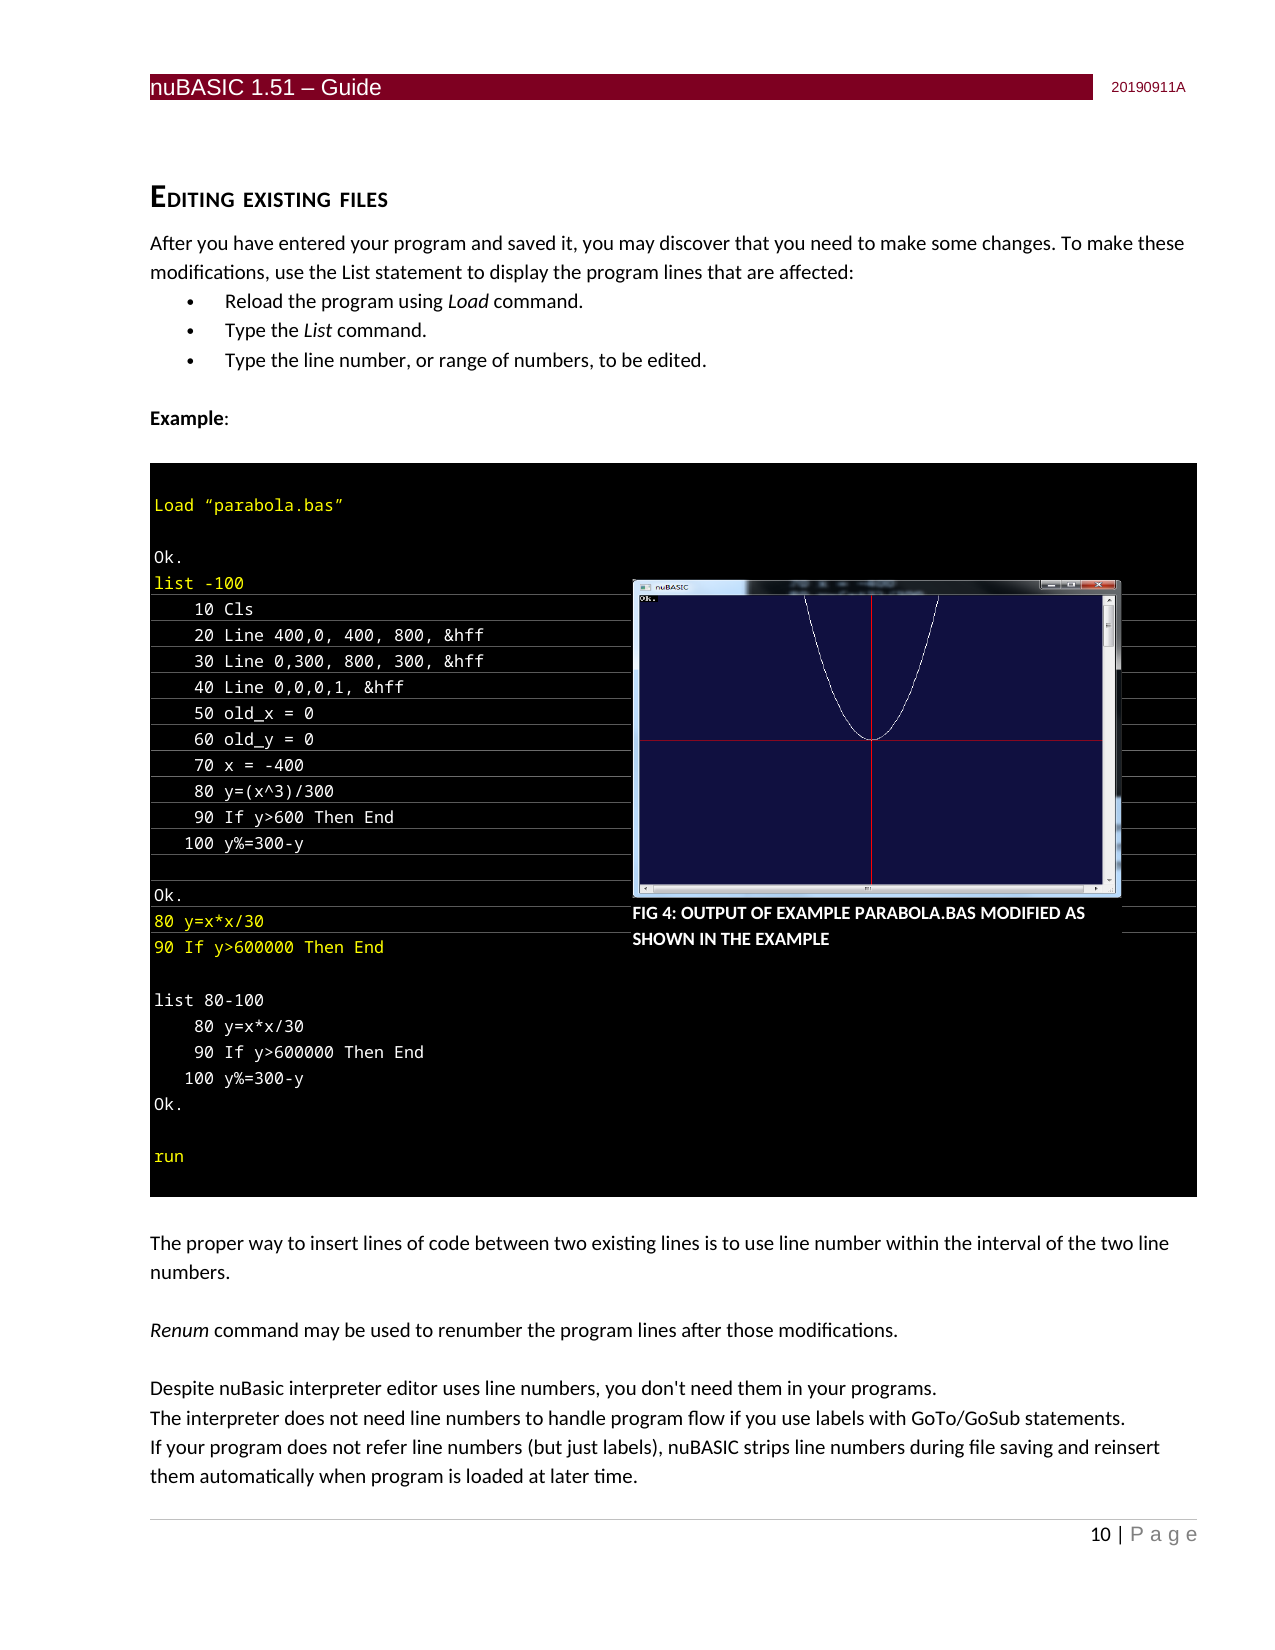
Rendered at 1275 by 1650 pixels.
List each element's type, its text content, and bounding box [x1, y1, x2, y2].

text Despite nuBasic interpreter editor uses line numbers, you don't need them in your programs. [150, 1376, 1197, 1401]
list 30 Line 0,300, 800, 300, &hff [151, 646, 631, 672]
list [1123, 880, 1196, 906]
list Ok. [151, 542, 1196, 568]
list 80 y=x*x/30 [151, 1010, 1196, 1036]
list [1123, 594, 1196, 620]
list [1123, 672, 1196, 698]
list [1123, 620, 1196, 646]
text The proper way to insert lines of code between two existing lines is to use line number within the interval of the two line numbers. [150, 1230, 1197, 1284]
list Ok. [151, 1088, 1196, 1114]
list 40 Line 0,0,0,1, &hff [151, 672, 631, 698]
list [1123, 750, 1196, 776]
list Type the List command. [187, 318, 1197, 343]
list [1123, 724, 1196, 750]
text Fig 4: Output of example parabola.bas modified as shown in the example [632, 898, 1121, 951]
list 70 x = -400 [151, 750, 631, 776]
list 60 old_y = 0 [151, 724, 631, 750]
text After you have entered your program and saved it, you may discover that you need to make some changes. To make these modifications, use the List statement to display the program lines that are affected: [150, 230, 1197, 285]
picture [632, 579, 1122, 898]
text Renum command may be used to renumber the program lines after those modifications. [150, 1317, 1197, 1343]
text If your program does not refer line numbers (but just labels), nuBASIC strips line numbers during file saving and reinsert them automatically when program is loaded at later time. [150, 1434, 1197, 1488]
list 90 If y>600 Then End [151, 802, 631, 828]
list [1123, 698, 1196, 724]
list list -100 [151, 568, 1196, 952]
subtitle Editing existing files [150, 175, 1197, 216]
list [1123, 646, 1196, 672]
list 90 If y>600000 Then End [151, 932, 1196, 958]
list 10 Cls [151, 594, 631, 620]
list 90 If y>600000 Then End [151, 1036, 1196, 1062]
list list 80-100 [151, 984, 1196, 1010]
list 20 Line 400,0, 400, 800, &hff [151, 620, 631, 646]
list 100 y%=300-y [151, 828, 631, 854]
text Example: [150, 405, 1197, 431]
list Reload the program using Load command. [187, 288, 1197, 314]
text The interpreter does not need line numbers to handle program flow if you use labels with GoTo/GoSub statements. [150, 1405, 1197, 1430]
list [1123, 828, 1196, 854]
list Type the line number, or range of numbers, to be edited. [187, 347, 1197, 372]
list [1123, 906, 1196, 932]
list 100 y%=300-y [151, 1062, 1196, 1088]
list 80 y=x*x/30 [151, 906, 631, 932]
list [1123, 802, 1196, 828]
list Ok. [151, 880, 631, 906]
list 50 old_x = 0 [151, 698, 631, 724]
list 80 y=(x^3)/300 [151, 776, 631, 802]
list run [151, 1141, 1196, 1167]
list Load “parabola.bas” [151, 489, 1196, 516]
list [1123, 776, 1196, 802]
